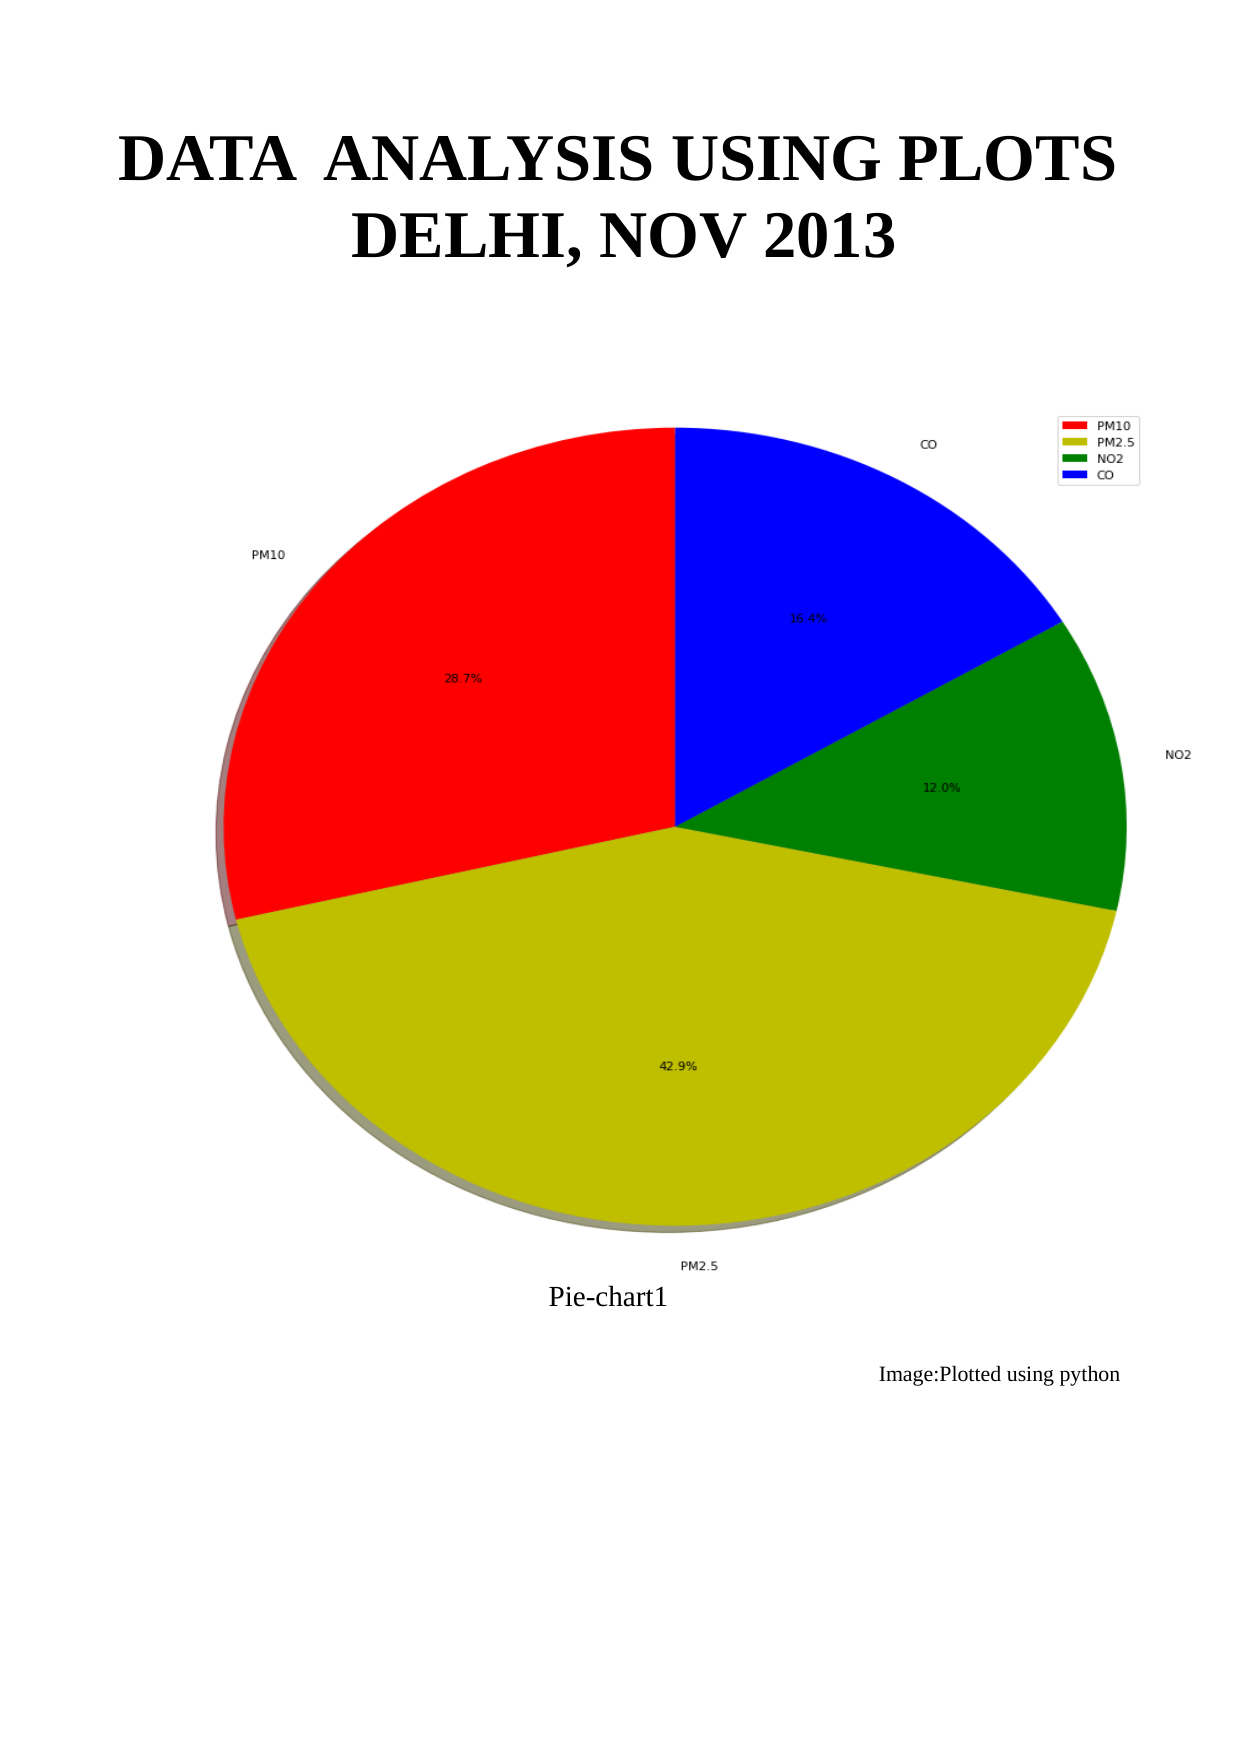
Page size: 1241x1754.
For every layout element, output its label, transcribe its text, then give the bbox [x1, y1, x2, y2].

text DATA ANALYSIS USING PLOTS [118, 118, 1122, 195]
picture [196, 404, 1201, 1279]
text DELHI, NOV 2013 [118, 195, 1122, 271]
text Image:Plotted using python [118, 1361, 1122, 1386]
text Pie-chart1 [118, 372, 1122, 1313]
